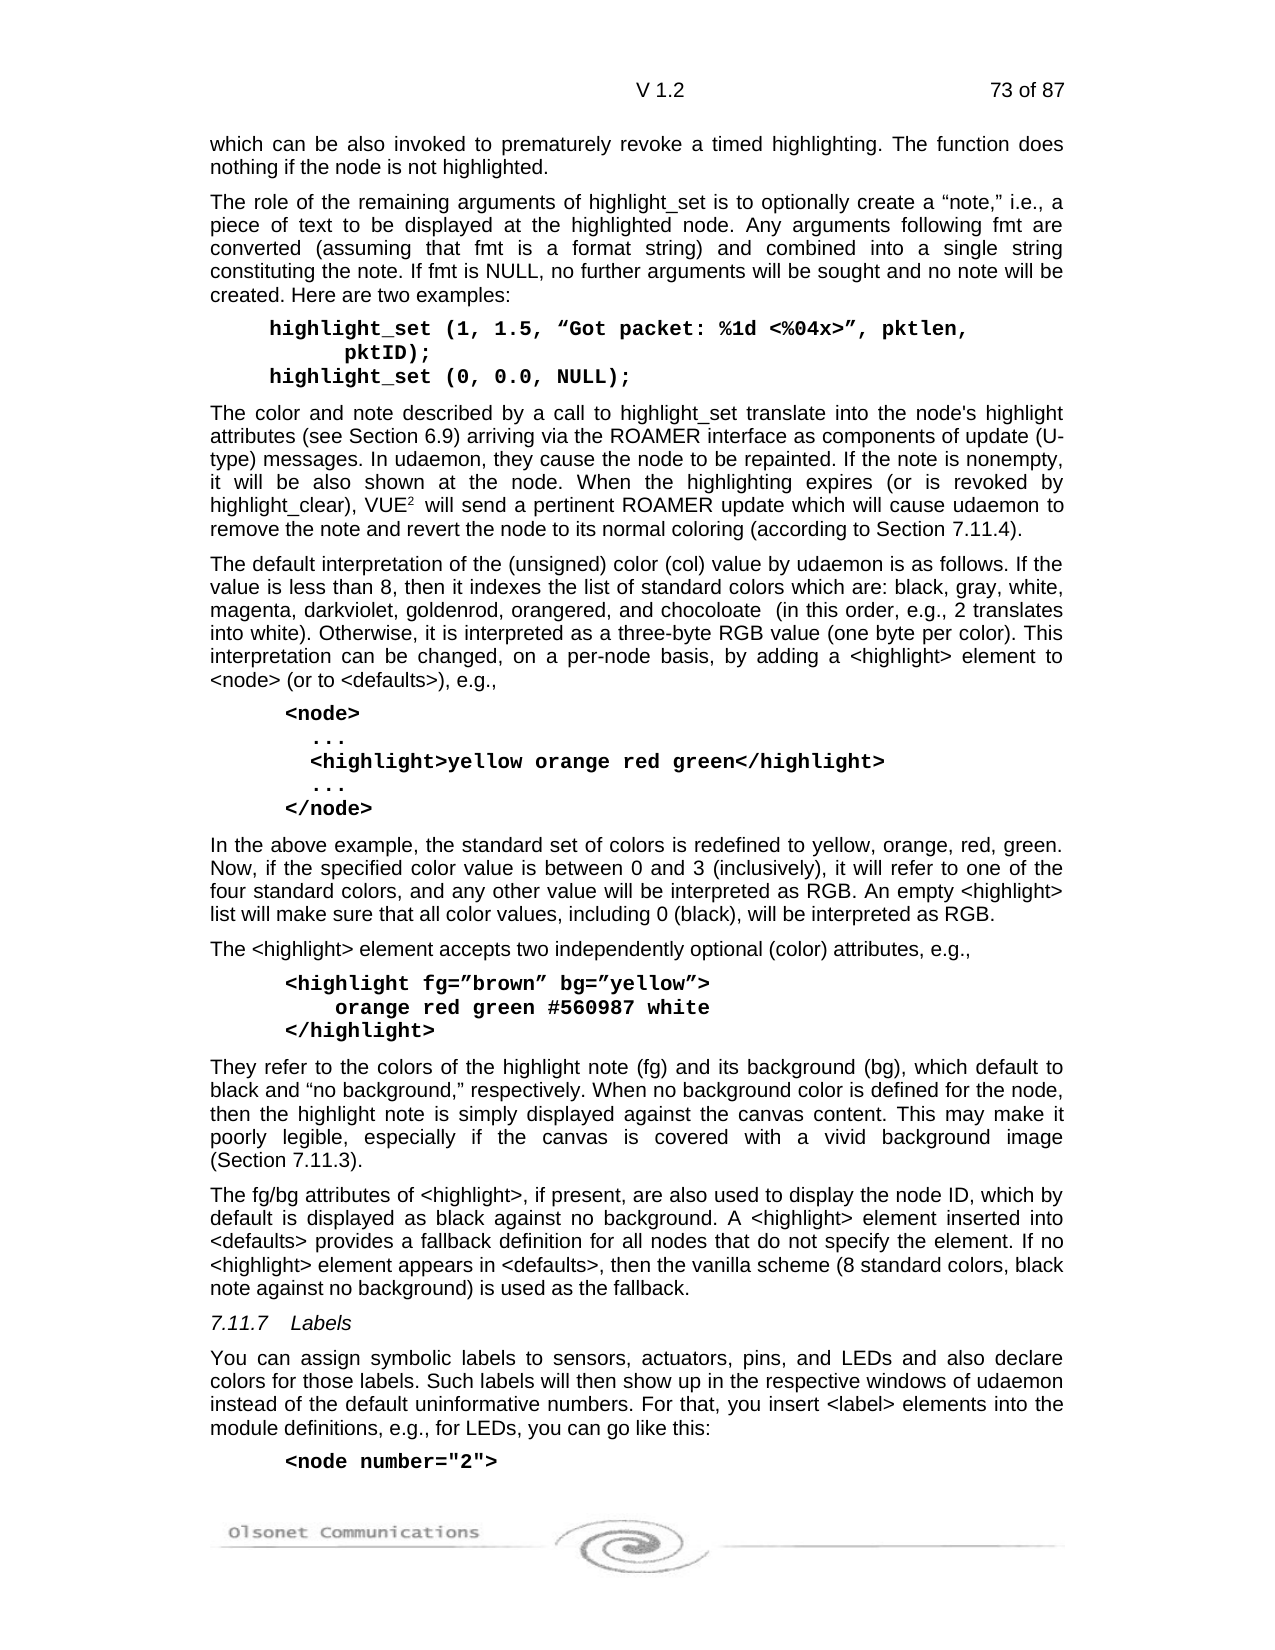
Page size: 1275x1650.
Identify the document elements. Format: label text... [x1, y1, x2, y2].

text <node> [210, 703, 1065, 727]
text In the above example, the standard set of colors is redefined to yellow, orange, red, green. Now, if the specified color value is between 0 and 3 (inclusively), it will refer to one of the four standard colors, and any other value will be interpreted as RGB. An empty <highlight> list will make sure that all color values, including 0 (black), will be interpreted as RGB. [210, 833, 1065, 926]
text orange red green #560987 white [210, 997, 1065, 1020]
text pktID); [269, 342, 1065, 366]
text which can be also invoked to prematurely revoke a timed highlighting. The function does nothing if the node is not highlighted. [210, 132, 1065, 179]
text <highlight>yellow orange red green</highlight> [210, 751, 1065, 774]
text The role of the remaining arguments of highlight_set is to optionally create a “note,” i.e., a piece of text to be displayed at the highlighted node. Any arguments following fmt are converted (assuming that fmt is a format string) and combined into a single string constituting the note. If fmt is NULL, no further arguments will be sought and no note will be created. Here are two examples: [210, 190, 1065, 307]
text </node> [210, 798, 1065, 822]
text The fg/bg attributes of <highlight>, if present, are also used to display the node ID, which by default is displayed as black against no background. A <highlight> element inserted into <defaults> provides a fallback definition for all nodes that do not specify the element. If no <highlight> element appears in <defaults>, then the vanilla scheme (8 standard colors, black note against no background) is used as the fallback. [210, 1184, 1065, 1300]
text The <highlight> element accepts two independently optional (color) attributes, e.g., [210, 938, 1065, 961]
text highlight_set (0, 0.0, NULL); [269, 366, 1065, 389]
text <highlight fg=”brown” bg=”yellow”> [210, 973, 1065, 997]
picture [210, 1504, 1065, 1596]
text The default interpretation of the (unsigned) color (col) value by udaemon is as follows. If the value is less than 8, then it indexes the list of standard colors which are: black, gray, white, magenta, darkviolet, goldenrod, orangered, and chocoloate (in this order, e.g., 2 translates into white). Otherwise, it is interpreted as a three-byte RGB value (one byte per color). This interpretation can be changed, on a per-node basis, by adding a <highlight> element to <node> (or to <defaults>), e.g., [210, 552, 1065, 692]
text The color and note described by a call to highlight_set translate into the node's highlight attributes (see Section 6.9) arriving via the ROAMER interface as components of update (U-type) messages. In udaemon, they cause the node to be repainted. If the note is nonempty, it will be also shown at the node. When the highlighting expires (or is revoked by highlight_clear), VUE2 will send a pertinent ROAMER update which will cause udaemon to remove the note and revert the node to its normal coloring (according to Section 7.11.4). [210, 401, 1065, 540]
text ... [210, 774, 1065, 798]
text </highlight> [210, 1020, 1065, 1044]
text ... [210, 727, 1065, 751]
text <node number="2"> [210, 1451, 1065, 1475]
text They refer to the colors of the highlight note (fg) and its background (bg), which default to black and “no background,” respectively. When no background color is defined for the node, then the highlight note is simply displayed against the canvas content. This may make it poorly legible, especially if the canvas is covered with a vivid background image (Section 7.11.3). [210, 1056, 1065, 1172]
subtitle Labels [210, 1312, 1065, 1335]
text You can assign symbolic labels to sensors, actuators, pins, and LEDs and also declare colors for those labels. Such labels will then show up in the respective windows of udaemon instead of the default uninformative numbers. For that, you insert <label> elements into the module definitions, e.g., for LEDs, you can go like this: [210, 1347, 1065, 1439]
text highlight_set (1, 1.5, “Got packet: %1d <%04x>”, pktlen, [269, 318, 1065, 342]
